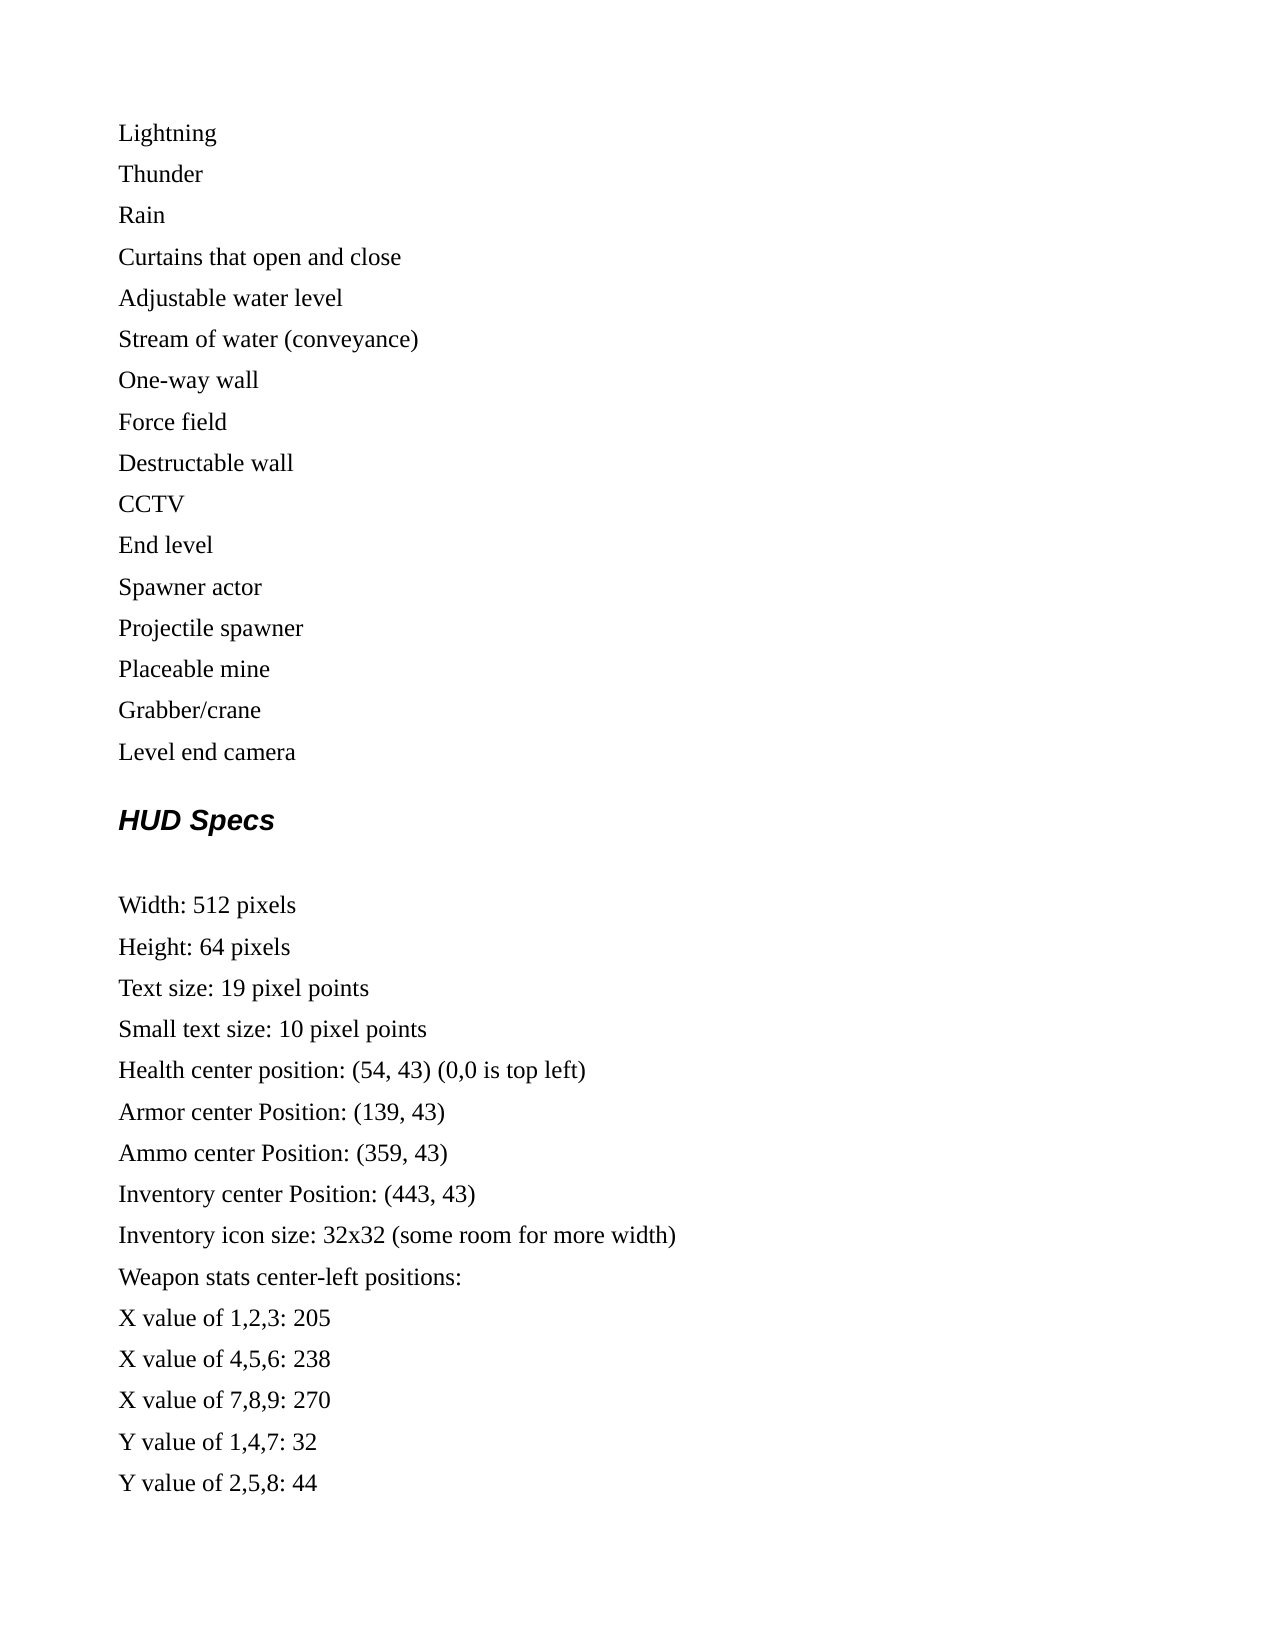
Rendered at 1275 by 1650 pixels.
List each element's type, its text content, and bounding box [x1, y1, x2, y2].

text Thunder [118, 159, 1157, 188]
text Placeable mine [118, 654, 1157, 683]
text One-way wall [118, 366, 1157, 394]
text Text size: 19 pixel points [118, 973, 1157, 1002]
text Ammo center Position: (359, 43) [118, 1138, 1157, 1167]
text Adjustable water level [118, 283, 1157, 312]
text Height: 64 pixels [118, 932, 1157, 960]
text Projectile spawner [118, 613, 1157, 642]
text Rain [118, 201, 1157, 229]
text X value of 1,2,3: 205 [118, 1303, 1157, 1332]
text Width: 512 pixels [118, 890, 1157, 919]
text Spawner actor [118, 572, 1157, 601]
text Inventory icon size: 32x32 (some room for more width) [118, 1220, 1157, 1249]
text Curtains that open and close [118, 242, 1157, 271]
text Level end camera [118, 737, 1157, 766]
text CCTV [118, 489, 1157, 518]
text Small text size: 10 pixel points [118, 1014, 1157, 1043]
subtitle HUD Specs [118, 803, 1157, 837]
text Inventory center Position: (443, 43) [118, 1179, 1157, 1208]
text Force field [118, 407, 1157, 436]
text Destructable wall [118, 448, 1157, 477]
text X value of 4,5,6: 238 [118, 1344, 1157, 1373]
text Stream of water (conveyance) [118, 324, 1157, 353]
text End level [118, 531, 1157, 559]
text Health center position: (54, 43) (0,0 is top left) [118, 1055, 1157, 1084]
text Armor center Position: (139, 43) [118, 1097, 1157, 1125]
text Y value of 2,5,8: 44 [118, 1468, 1157, 1497]
text Weapon stats center-left positions: [118, 1262, 1157, 1290]
text Grabber/crane [118, 696, 1157, 724]
text Lightning [118, 118, 1157, 147]
text Y value of 1,4,7: 32 [118, 1427, 1157, 1455]
text X value of 7,8,9: 270 [118, 1385, 1157, 1414]
